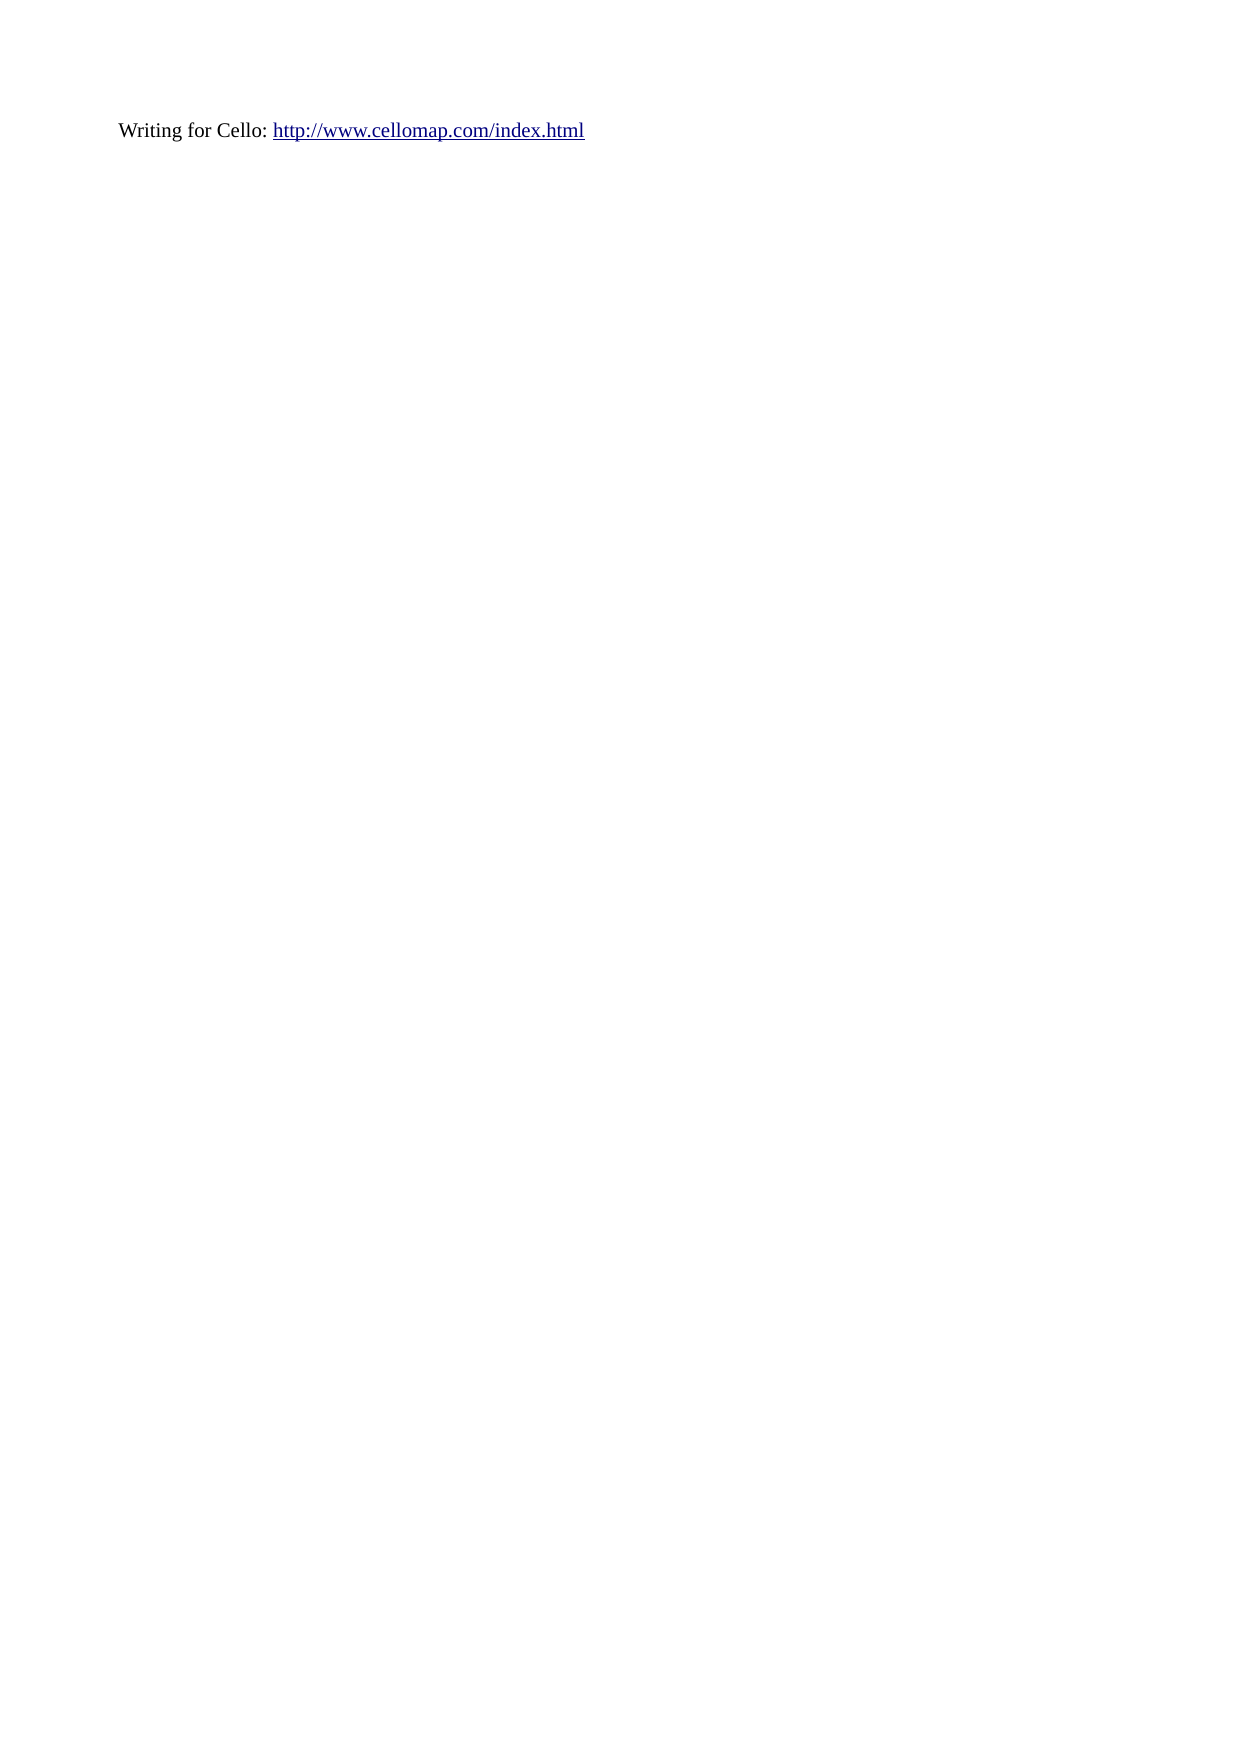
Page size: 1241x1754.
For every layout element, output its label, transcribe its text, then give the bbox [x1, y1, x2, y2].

text Writing for Cello: http://www.cellomap.com/index.html [118, 118, 1122, 142]
